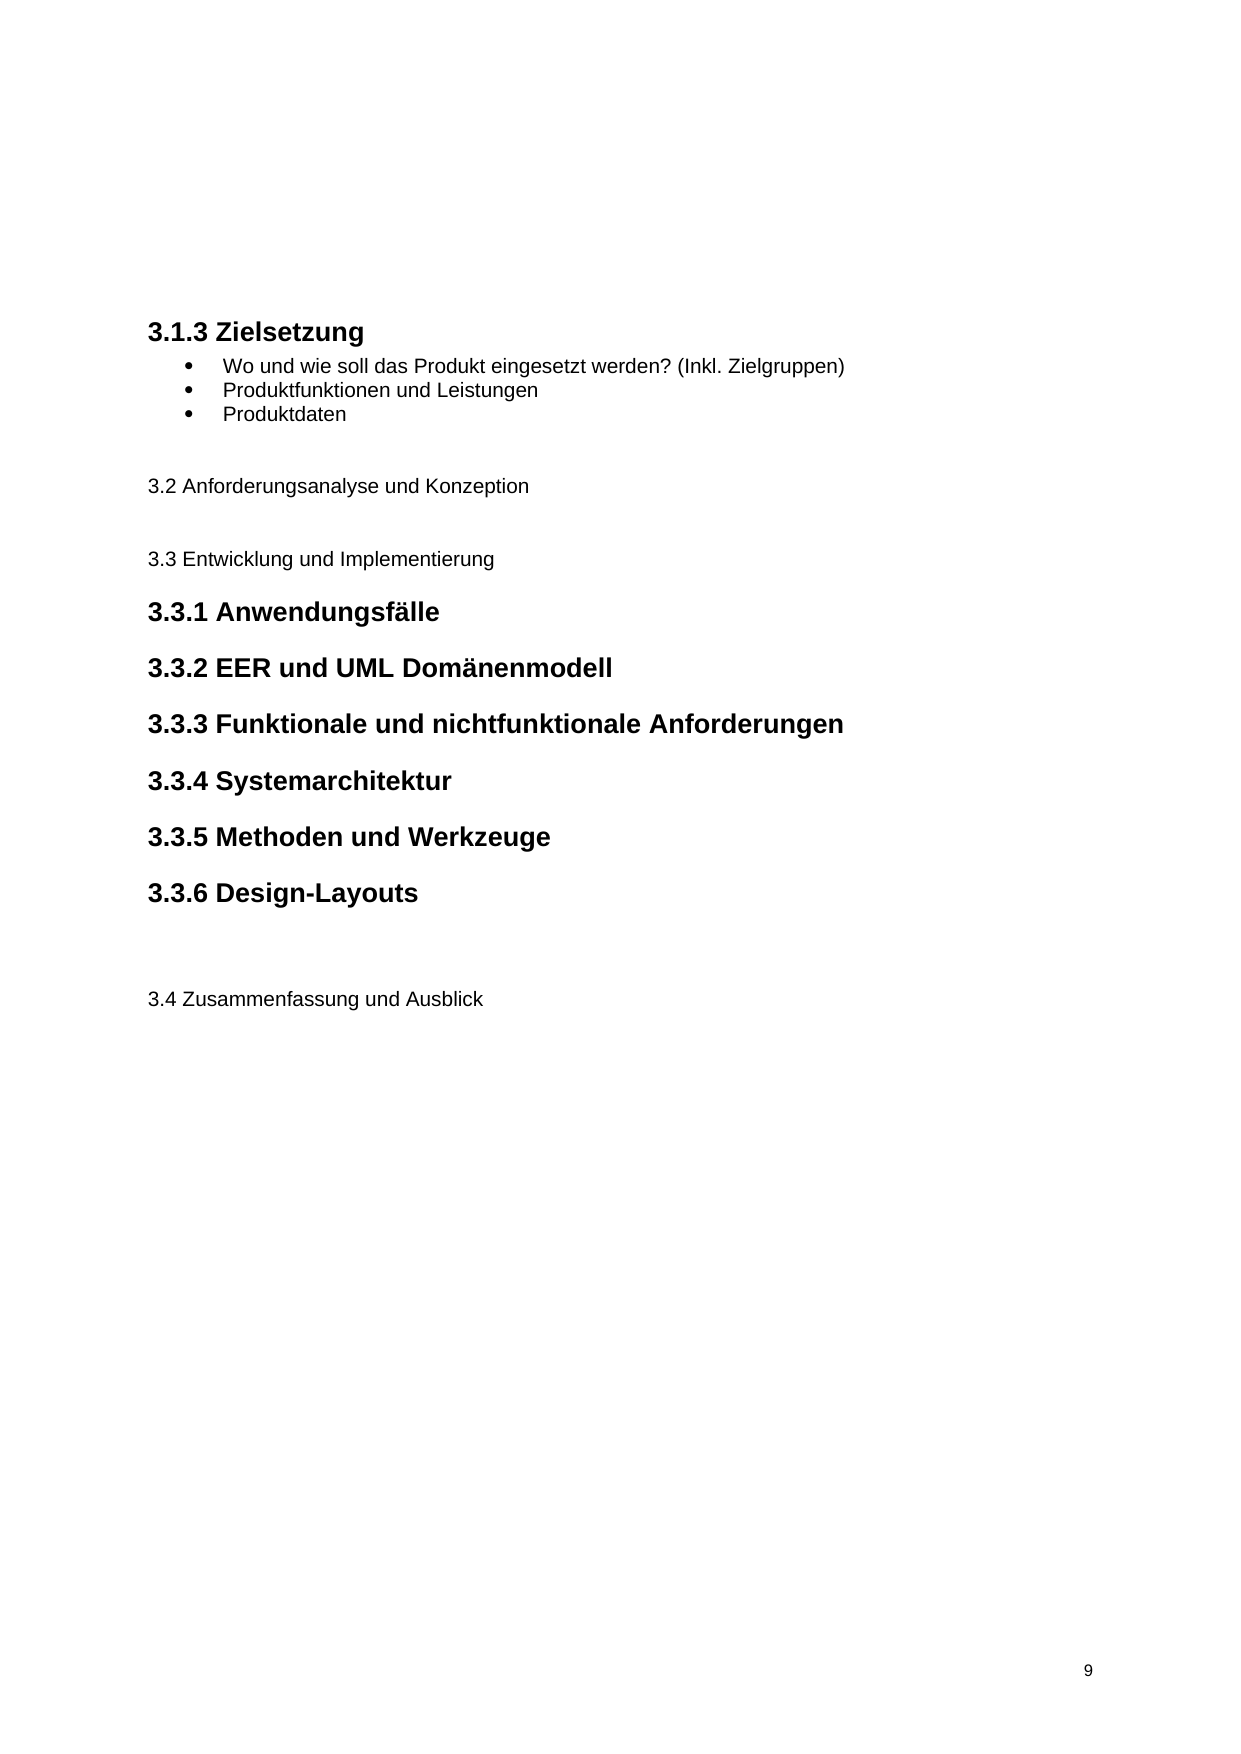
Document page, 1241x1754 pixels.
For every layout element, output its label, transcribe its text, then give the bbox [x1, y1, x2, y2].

subtitle 3.4 Zusammenfassung und Ausblick [148, 987, 1092, 1011]
list Wo und wie soll das Produkt eingesetzt werden? (Inkl. Zielgruppen) [185, 354, 1092, 378]
subtitle 3.3.6 Design-Layouts [148, 877, 1092, 908]
subtitle 3.1.3 Zielsetzung [148, 316, 1092, 348]
list Produktfunktionen und Leistungen [185, 378, 1092, 402]
subtitle 3.2 Anforderungsanalyse und Konzeption [148, 474, 1092, 498]
subtitle 3.3 Entwicklung und Implementierung [148, 547, 1092, 571]
subtitle 3.3.3 Funktionale und nichtfunktionale Anforderungen [148, 708, 1092, 740]
subtitle 3.3.5 Methoden und Werkzeuge [148, 821, 1092, 852]
subtitle 3.3.1 Anwendungsfälle [148, 596, 1092, 627]
subtitle 3.3.4 Systemarchitektur [148, 765, 1092, 796]
subtitle 3.3.2 EER und UML Domänenmodell [148, 652, 1092, 683]
list Produktdaten [185, 402, 1092, 426]
